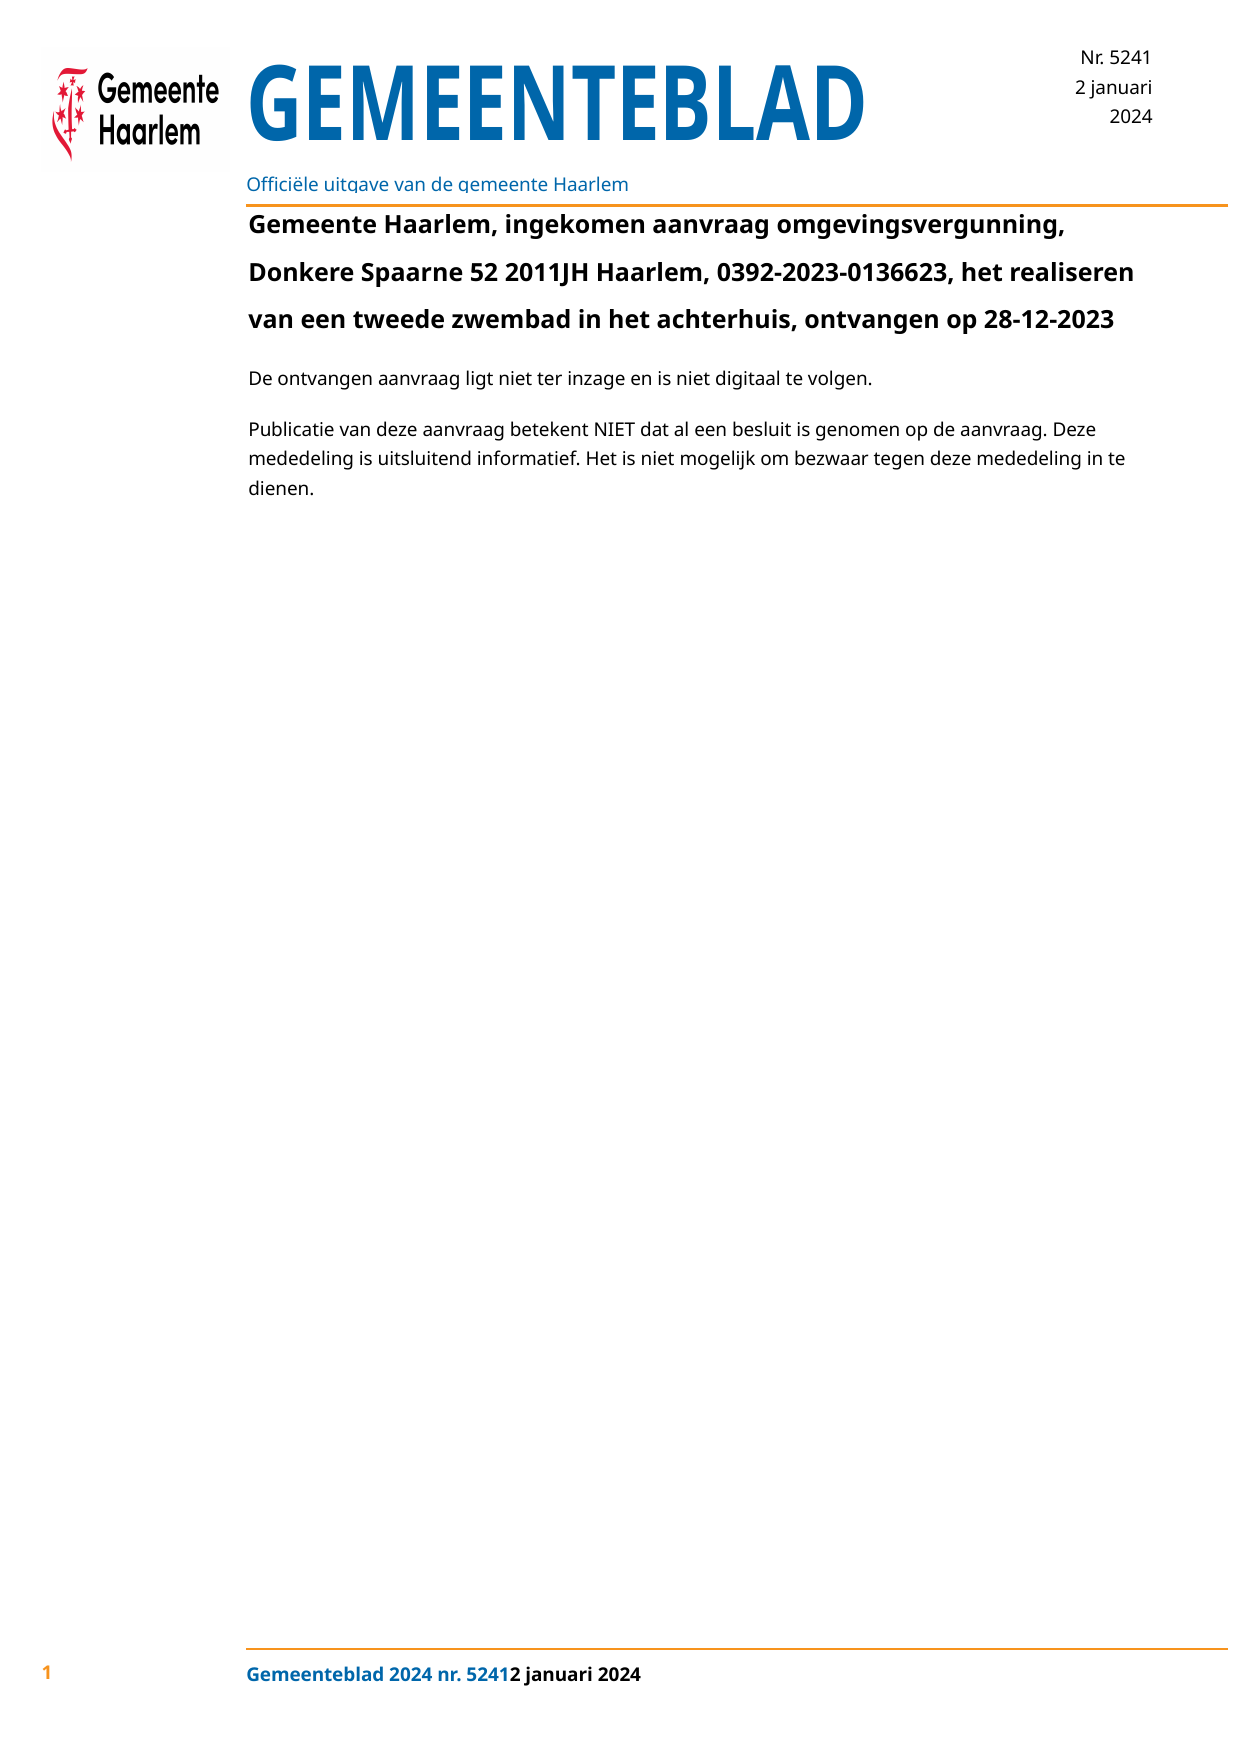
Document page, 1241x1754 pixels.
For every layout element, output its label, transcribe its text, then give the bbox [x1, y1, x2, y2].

text De ontvangen aanvraag ligt niet ter inzage en is niet digitaal te volgen. [248, 366, 1152, 391]
text Publicatie van deze aanvraag betekent NIET dat al een besluit is genomen op de aanvraag. Deze mededeling is uitsluitend informatief. Het is niet mogelijk om bezwaar tegen deze mededeling in te dienen. [248, 416, 1152, 501]
picture [41, 47, 231, 172]
text Gemeente Haarlem, ingekomen aanvraag omgevingsvergunning, Donkere Spaarne 52 2011JH Haarlem, 0392-2023-0136623, het realiseren van een tweede zwembad in het achterhuis, ontvangen op 28-12-2023 [248, 207, 1152, 336]
